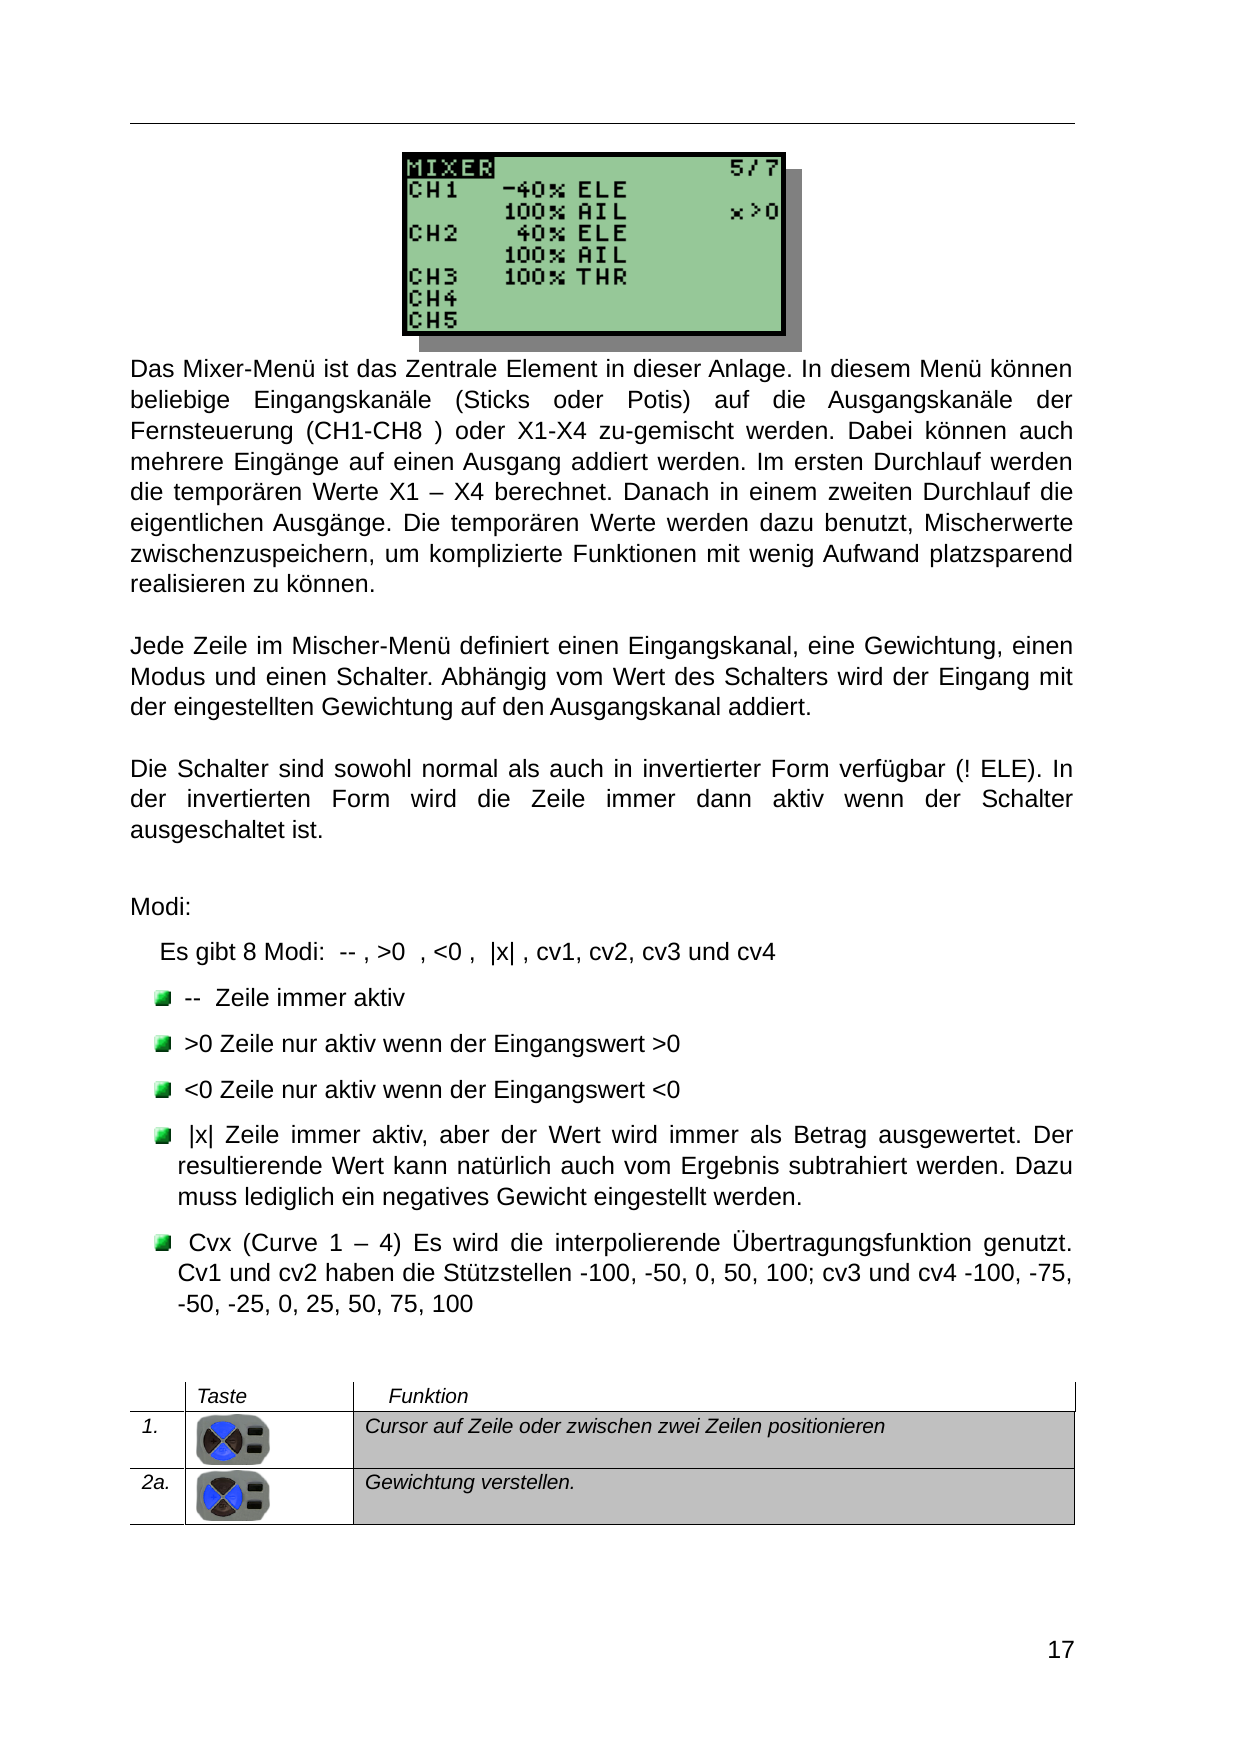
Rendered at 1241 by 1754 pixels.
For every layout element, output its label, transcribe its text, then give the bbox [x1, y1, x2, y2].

text Modi: [130, 893, 1075, 921]
list >0 Zeile nur aktiv wenn der Eingangswert >0 [153, 1030, 1075, 1058]
list Cvx (Curve 1 – 4) Es wird die interpolierende Übertragungsfunktion genutzt. Cv1 und cv2 haben die Stützstellen -100, -50, 0, 50, 100; cv3 und cv4 -100, -75, -50, -25, 0, 25, 50, 75, 100 [153, 1228, 1075, 1318]
picture [154, 990, 171, 1006]
table_cell 2a. [130, 1469, 184, 1524]
text Es gibt 8 Modi: -- , >0 , <0 , |x| , cv1, cv2, cv3 und cv4 [130, 938, 1075, 966]
table_cell [186, 1412, 353, 1468]
list |x| Zeile immer aktiv, aber der Wert wird immer als Betrag ausgewertet. Der resultierende Wert kann natürlich auch vom Ergebnis subtrahiert werden. Dazu muss lediglich ein negatives Gewicht eingestellt werden. [153, 1121, 1075, 1211]
table_cell Cursor auf Zeile oder zwischen zwei Zeilen positionieren [354, 1412, 1074, 1468]
picture [407, 157, 781, 331]
table_header Funktion [354, 1382, 1075, 1411]
picture [196, 1414, 271, 1465]
table_header [130, 1382, 184, 1411]
list -- Zeile immer aktiv [153, 984, 1075, 1012]
picture [154, 1081, 171, 1098]
table_cell [186, 1469, 353, 1524]
text Das Mixer-Menü ist das Zentrale Element in dieser Anlage. In diesem Menü können beliebige Eingangskanäle (Sticks oder Potis) auf die Ausgangskanäle der Fernsteuerung (CH1-CH8 ) oder X1-X4 zu-gemischt werden. Dabei können auch mehrere Eingänge auf einen Ausgang addiert werden. Im ersten Durchlauf werden die temporären Werte X1 – X4 berechnet. Danach in einem zweiten Durchlauf die eigentlichen Ausgänge. Die temporären Werte werden dazu benutzt, Mischerwerte zwischenzuspeichern, um komplizierte Funktionen mit wenig Aufwand platzsparend realisieren zu können. [130, 152, 1075, 598]
picture [154, 1035, 171, 1052]
table_cell Gewichtung verstellen. [354, 1469, 1074, 1524]
picture [196, 1470, 271, 1521]
list <0 Zeile nur aktiv wenn der Eingangswert <0 [153, 1076, 1075, 1103]
picture [154, 1234, 171, 1251]
table_header Taste [186, 1382, 353, 1411]
text Jede Zeile im Mischer-Menü definiert einen Eingangskanal, eine Gewichtung, einen Modus und einen Schalter. Abhängig vom Wert des Schalters wird der Eingang mit der eingestellten Gewichtung auf den Ausgangskanal addiert. [130, 632, 1075, 721]
table_cell 1. [130, 1412, 184, 1468]
text Die Schalter sind sowohl normal als auch in invertierter Form verfügbar (! ELE). In der invertierten Form wird die Zeile immer dann aktiv wenn der Schalter ausgeschaltet ist. [130, 755, 1075, 844]
picture [154, 1127, 171, 1144]
